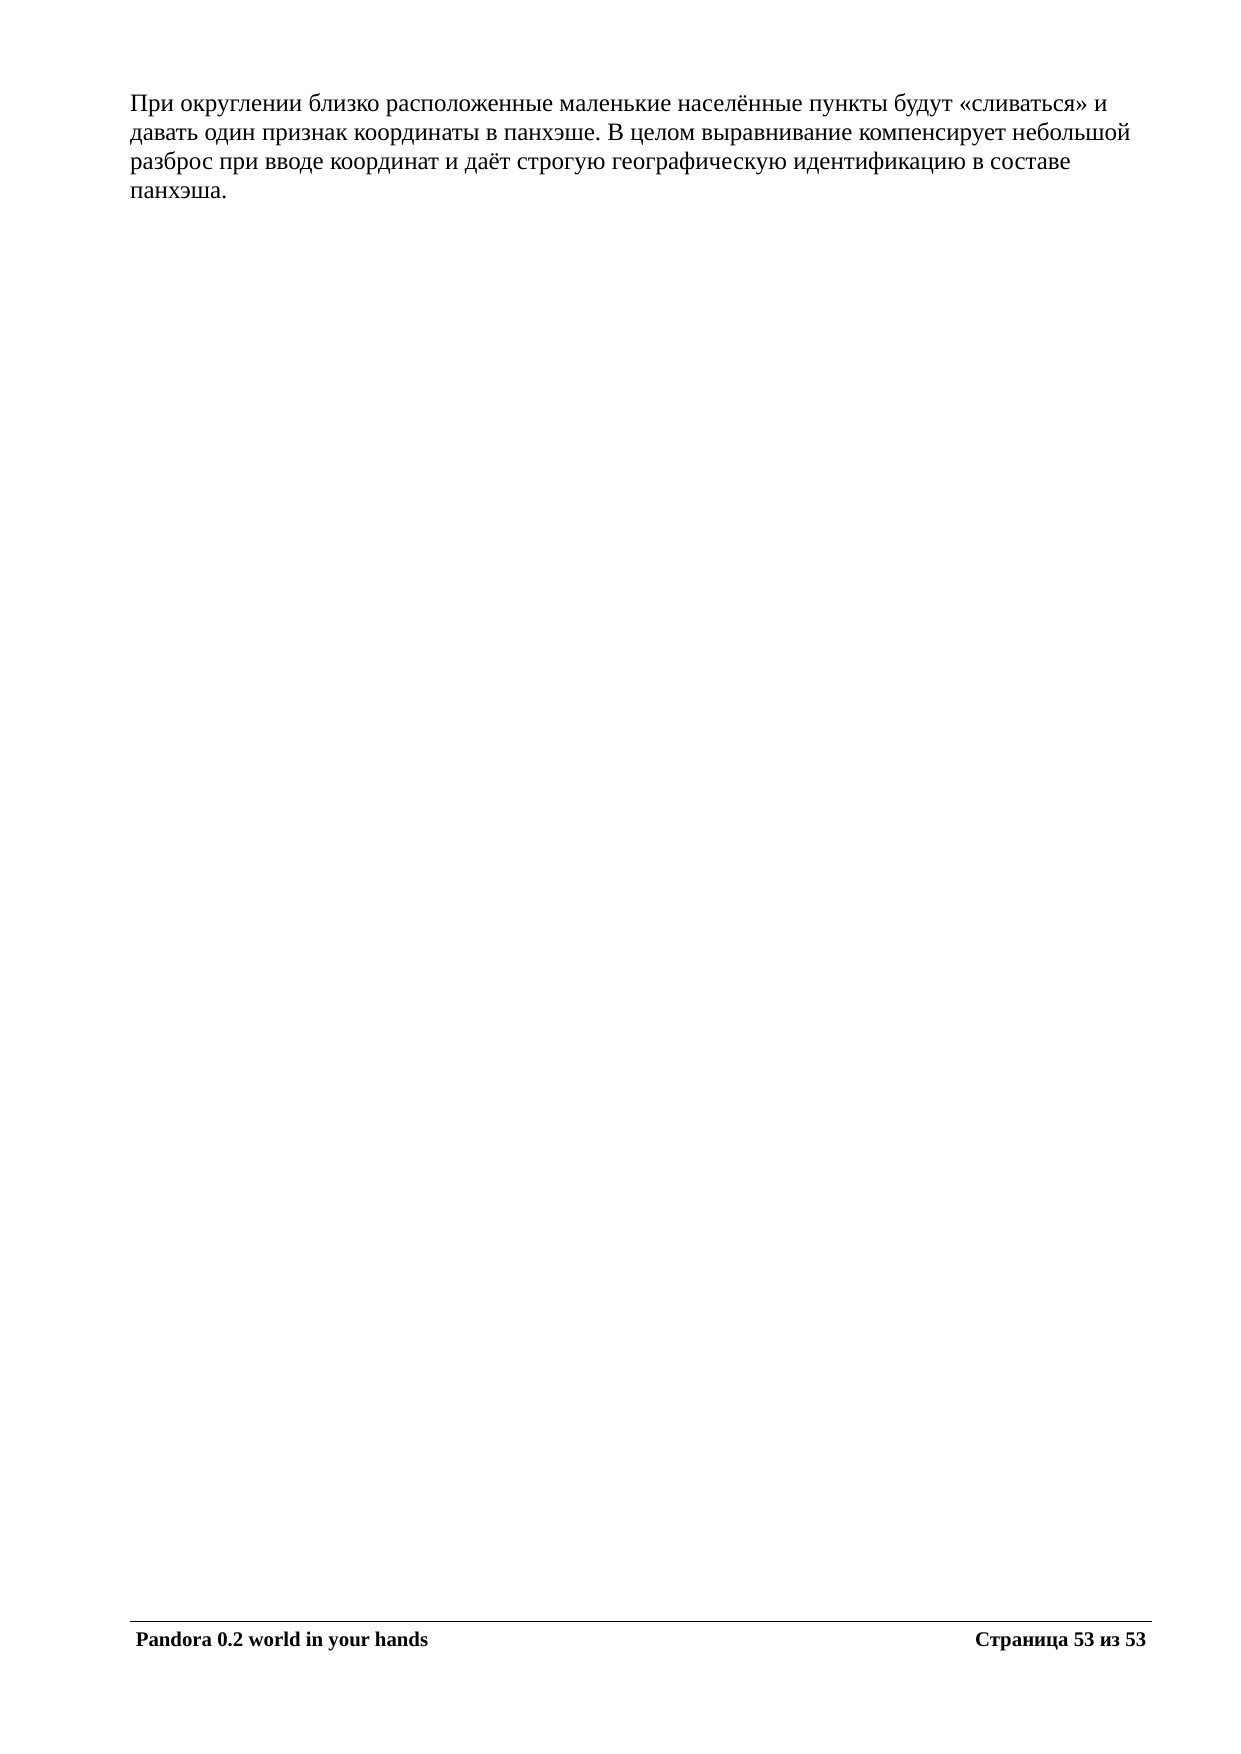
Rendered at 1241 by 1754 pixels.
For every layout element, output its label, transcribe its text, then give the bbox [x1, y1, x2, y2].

text При округлении близко расположенные маленькие населённые пункты будут «сливаться» и давать один признак координаты в панхэше. В целом выравнивание компенсирует небольшой разброс при вводе координат и даёт строгую географическую идентификацию в составе панхэша. [130, 88, 1152, 203]
